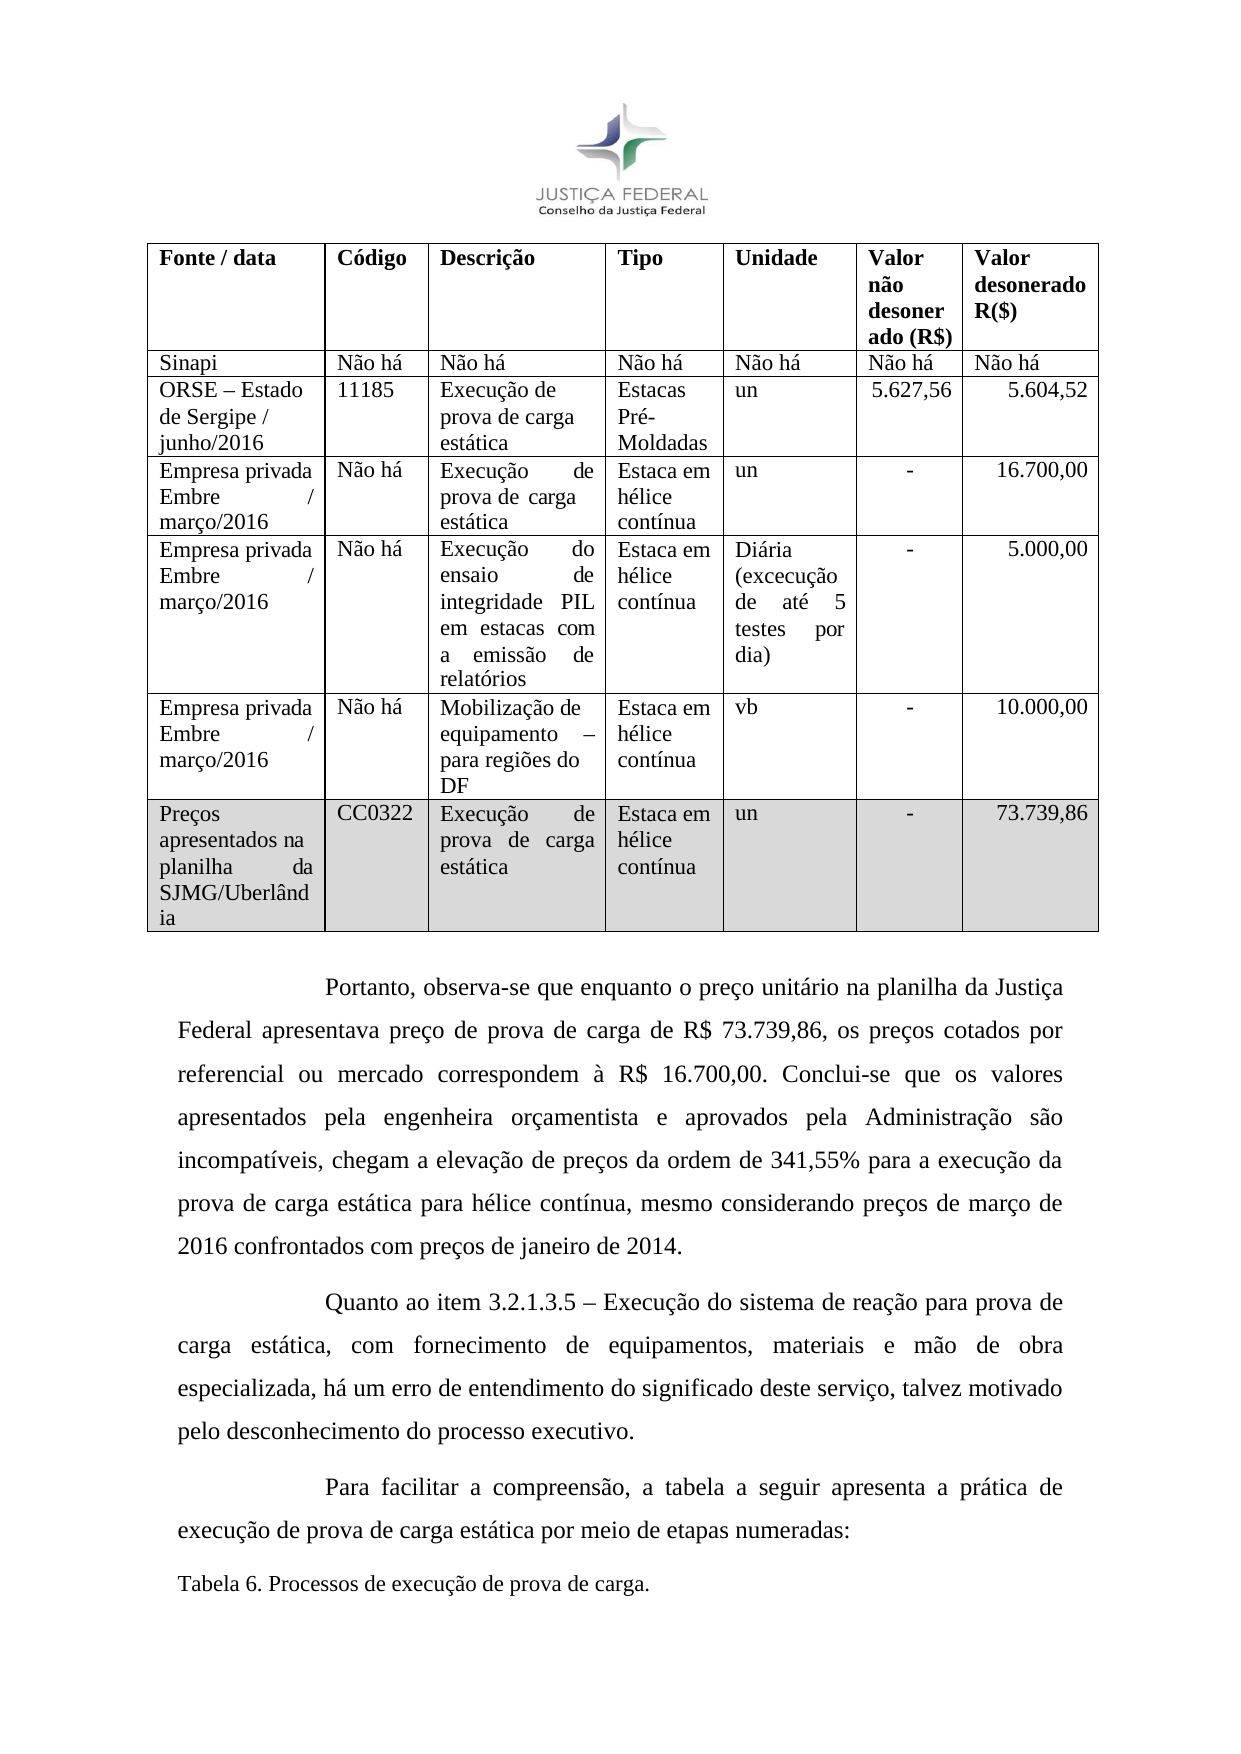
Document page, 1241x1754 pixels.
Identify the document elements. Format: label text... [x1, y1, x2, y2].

table_header Código [326, 244, 428, 350]
table_header Fonte / data [148, 244, 324, 350]
table_cell Estaca em hélice contínua [606, 694, 723, 799]
table_cell Preços apresentados na planilha da SJMG/Uberlând ia [148, 800, 324, 931]
table_header Descrição [429, 244, 605, 350]
table_cell - [857, 457, 962, 535]
table_cell Empresa privada Embre / março/2016 [148, 536, 324, 693]
table_cell Não há [857, 351, 962, 376]
table_cell Execução de prova de carga estática [429, 800, 605, 931]
table_cell Não há [963, 351, 1098, 376]
table_cell Estaca em hélice contínua [606, 800, 723, 931]
table_header Tipo [606, 244, 723, 350]
table_cell Não há [326, 351, 428, 376]
text Para facilitar a compreensão, a tabela a seguir apresenta a prática de execução de prova de carga estática por meio de etapas numeradas: [177, 1472, 1064, 1543]
table_cell un [724, 800, 856, 931]
picture [535, 103, 709, 217]
table_cell Mobilização de equipamento – para regiões do DF [429, 694, 605, 799]
table_cell vb [724, 694, 856, 799]
table_header Valor desonerado R($) [963, 244, 1098, 350]
text Quanto ao item 3.2.1.3.5 – Execução do sistema de reação para prova de carga estática, com fornecimento de equipamentos, materiais e mão de obra especializada, há um erro de entendimento do significado deste serviço, talvez motivado pelo desconhecimento do processo executivo. [177, 1287, 1064, 1445]
table_cell CC0322 [326, 800, 428, 931]
table_cell - [857, 800, 962, 931]
table_cell 5.627,56 [857, 377, 962, 456]
table_cell Estaca em hélice contínua [606, 536, 723, 693]
table_cell Diária (excecução de até 5 testes por dia) [724, 536, 856, 693]
table_cell Sinapi [148, 351, 324, 376]
table_cell 5.000,00 [963, 536, 1098, 693]
table_cell 73.739,86 [963, 800, 1098, 931]
text Tabela 6. Processos de execução de prova de carga. [177, 1570, 1167, 1597]
table_header Valor não desoner ado (R$) [857, 244, 962, 350]
table_cell 11185 [326, 377, 428, 456]
table_cell Estaca em hélice contínua [606, 457, 723, 535]
table_cell Não há [326, 457, 428, 535]
table_cell 16.700,00 [963, 457, 1098, 535]
table_cell Não há [326, 694, 428, 799]
table_cell Execução do ensaio de integridade PIL em estacas com a emissão de relatórios [429, 536, 605, 693]
table_cell Empresa privada Embre / março/2016 [148, 457, 324, 535]
table_cell 5.604,52 [963, 377, 1098, 456]
table_cell Estacas Pré- Moldadas [606, 377, 723, 456]
table_cell - [857, 536, 962, 693]
table_cell Não há [606, 351, 723, 376]
table_cell un [724, 457, 856, 535]
table_cell Execução de prova de carga estática [429, 457, 605, 535]
table_cell ORSE – Estado de Sergipe / junho/2016 [148, 377, 324, 456]
table_cell - [857, 694, 962, 799]
table_cell Não há [724, 351, 856, 376]
table_cell Não há [326, 536, 428, 693]
table_cell Não há [429, 351, 605, 376]
table_cell un [724, 377, 856, 456]
table_header Unidade [724, 244, 856, 350]
table_cell 10.000,00 [963, 694, 1098, 799]
table_cell Execução de prova de carga estática [429, 377, 605, 456]
table_cell Empresa privada Embre / março/2016 [148, 694, 324, 799]
text Portanto, observa-se que enquanto o preço unitário na planilha da Justiça Federal apresentava preço de prova de carga de R$ 73.739,86, os preços cotados por referencial ou mercado correspondem à R$ 16.700,00. Conclui-se que os valores apresentados pela engenheira orçamentista e aprovados pela Administração são incompatíveis, chegam a elevação de preços da ordem de 341,55% para a execução da prova de carga estática para hélice contínua, mesmo considerando preços de março de 2016 confrontados com preços de janeiro de 2014. [177, 972, 1064, 1260]
